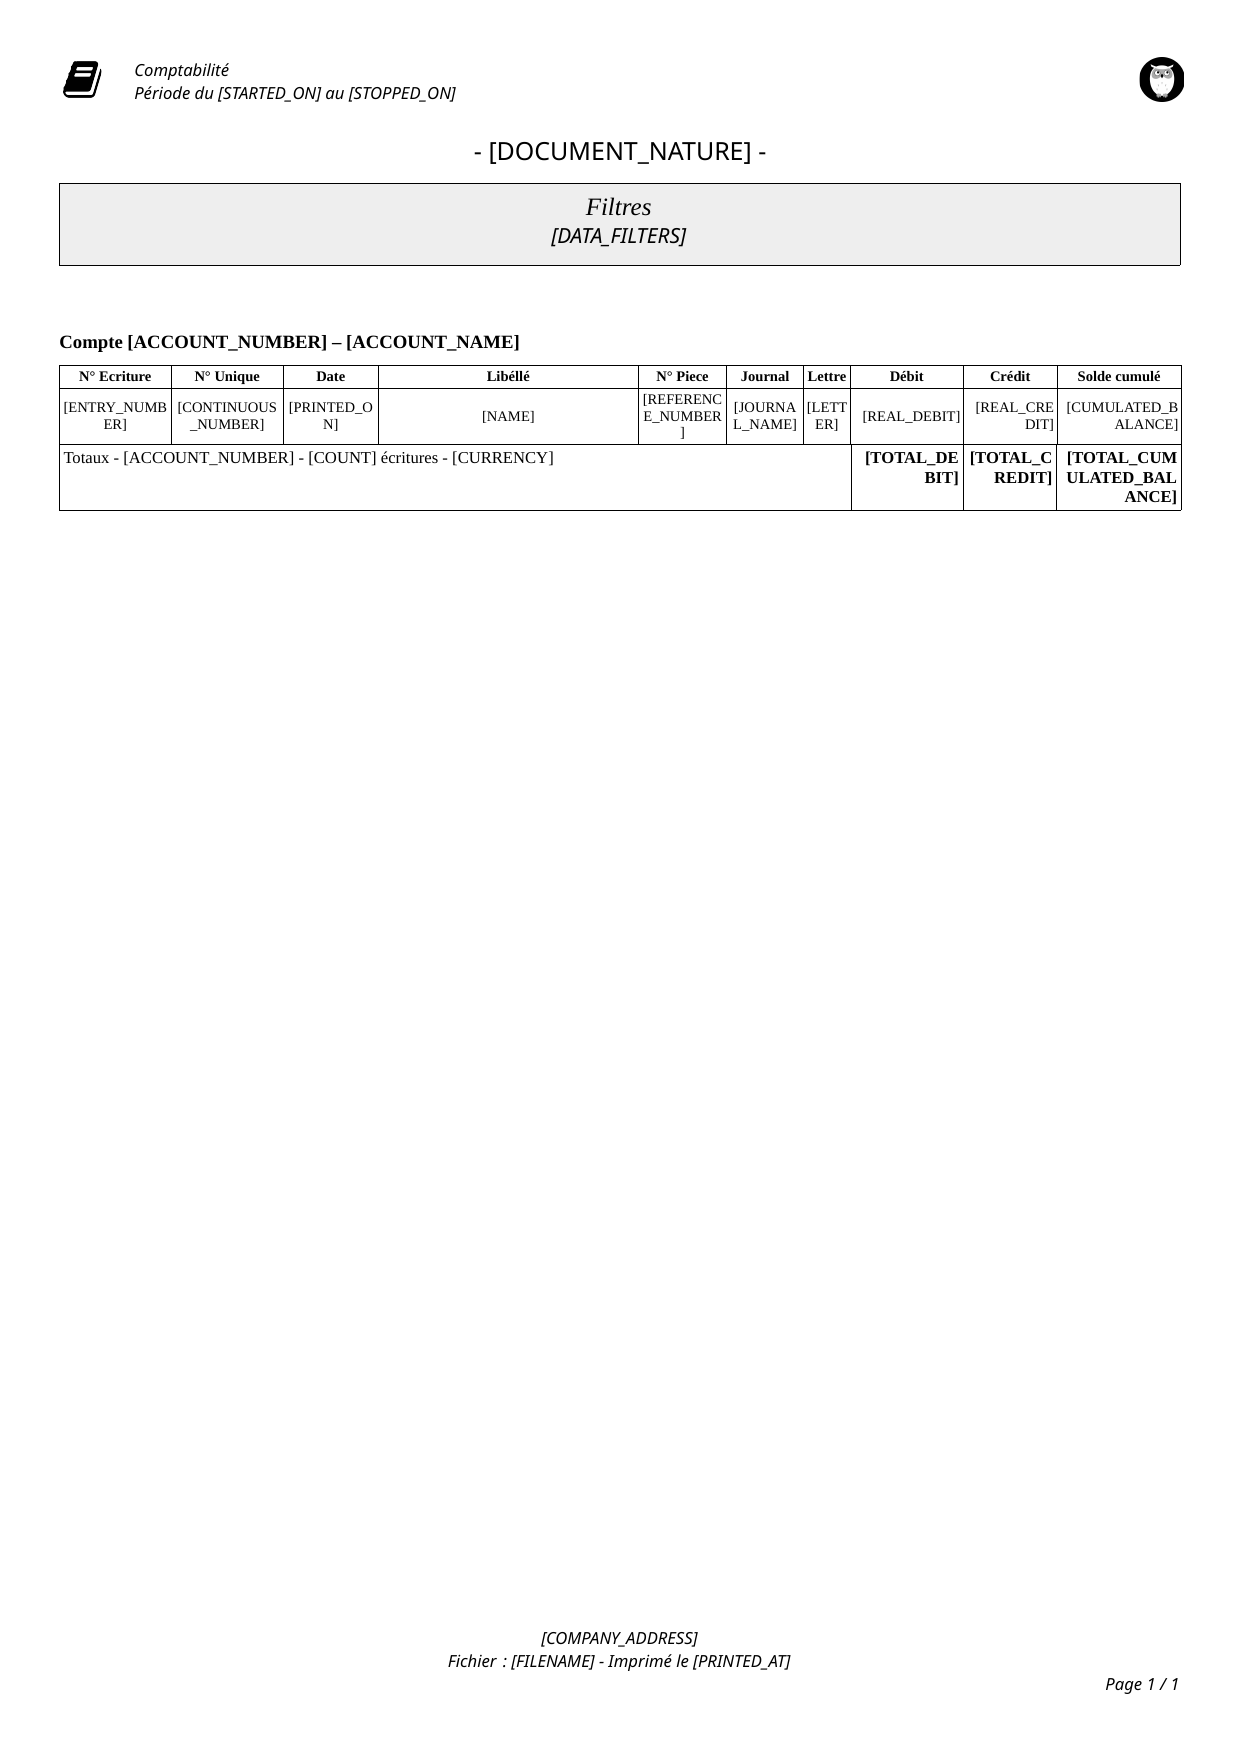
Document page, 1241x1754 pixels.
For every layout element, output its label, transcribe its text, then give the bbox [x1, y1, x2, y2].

table_header [TOTAL_CUMULATED_BALANCE] [1057, 445, 1181, 510]
table_cell [ENTRY_NUMBER] [60, 389, 171, 444]
table_cell [JOURNAL_NAME] [727, 389, 803, 444]
table_header Totaux - [ACCOUNT_NUMBER] - [COUNT] écritures - [CURRENCY] [60, 445, 851, 510]
table_cell [LETTER] [804, 389, 850, 444]
picture [1139, 57, 1184, 102]
table_header Libéllé [379, 366, 638, 388]
table_header [TOTAL_CREDIT] [964, 445, 1056, 510]
table_header [TOTAL_DEBIT] [852, 445, 963, 510]
table_header Débit [851, 366, 963, 388]
table_header Crédit [964, 366, 1057, 388]
table_cell [PRINTED_ON] [284, 389, 378, 444]
table_cell [CONTINUOUS_NUMBER] [172, 389, 283, 444]
table_cell [REAL_CREDIT] [964, 389, 1057, 444]
table_header Date [284, 366, 378, 388]
picture [63, 58, 102, 101]
table_header N° Unique [172, 366, 283, 388]
table_header N° Ecriture [60, 366, 171, 388]
table_header Solde cumulé [1058, 366, 1181, 388]
table_cell [REAL_DEBIT] [851, 389, 963, 444]
table_header Lettre [804, 366, 850, 388]
table_header Journal [727, 366, 803, 388]
table_cell [CUMULATED_BALANCE] [1058, 389, 1181, 444]
table_header N° Piece [639, 366, 726, 388]
text Filtres [68, 192, 1171, 221]
title Compte [ACCOUNT_NUMBER] – [ACCOUNT_NAME] [59, 331, 1181, 352]
table_cell [REFERENCE_NUMBER] [639, 389, 726, 444]
text - [DOCUMENT_NATURE] - [59, 134, 1181, 168]
table_cell [NAME] [379, 389, 638, 444]
text [DATA_FILTERS] [68, 221, 1171, 249]
